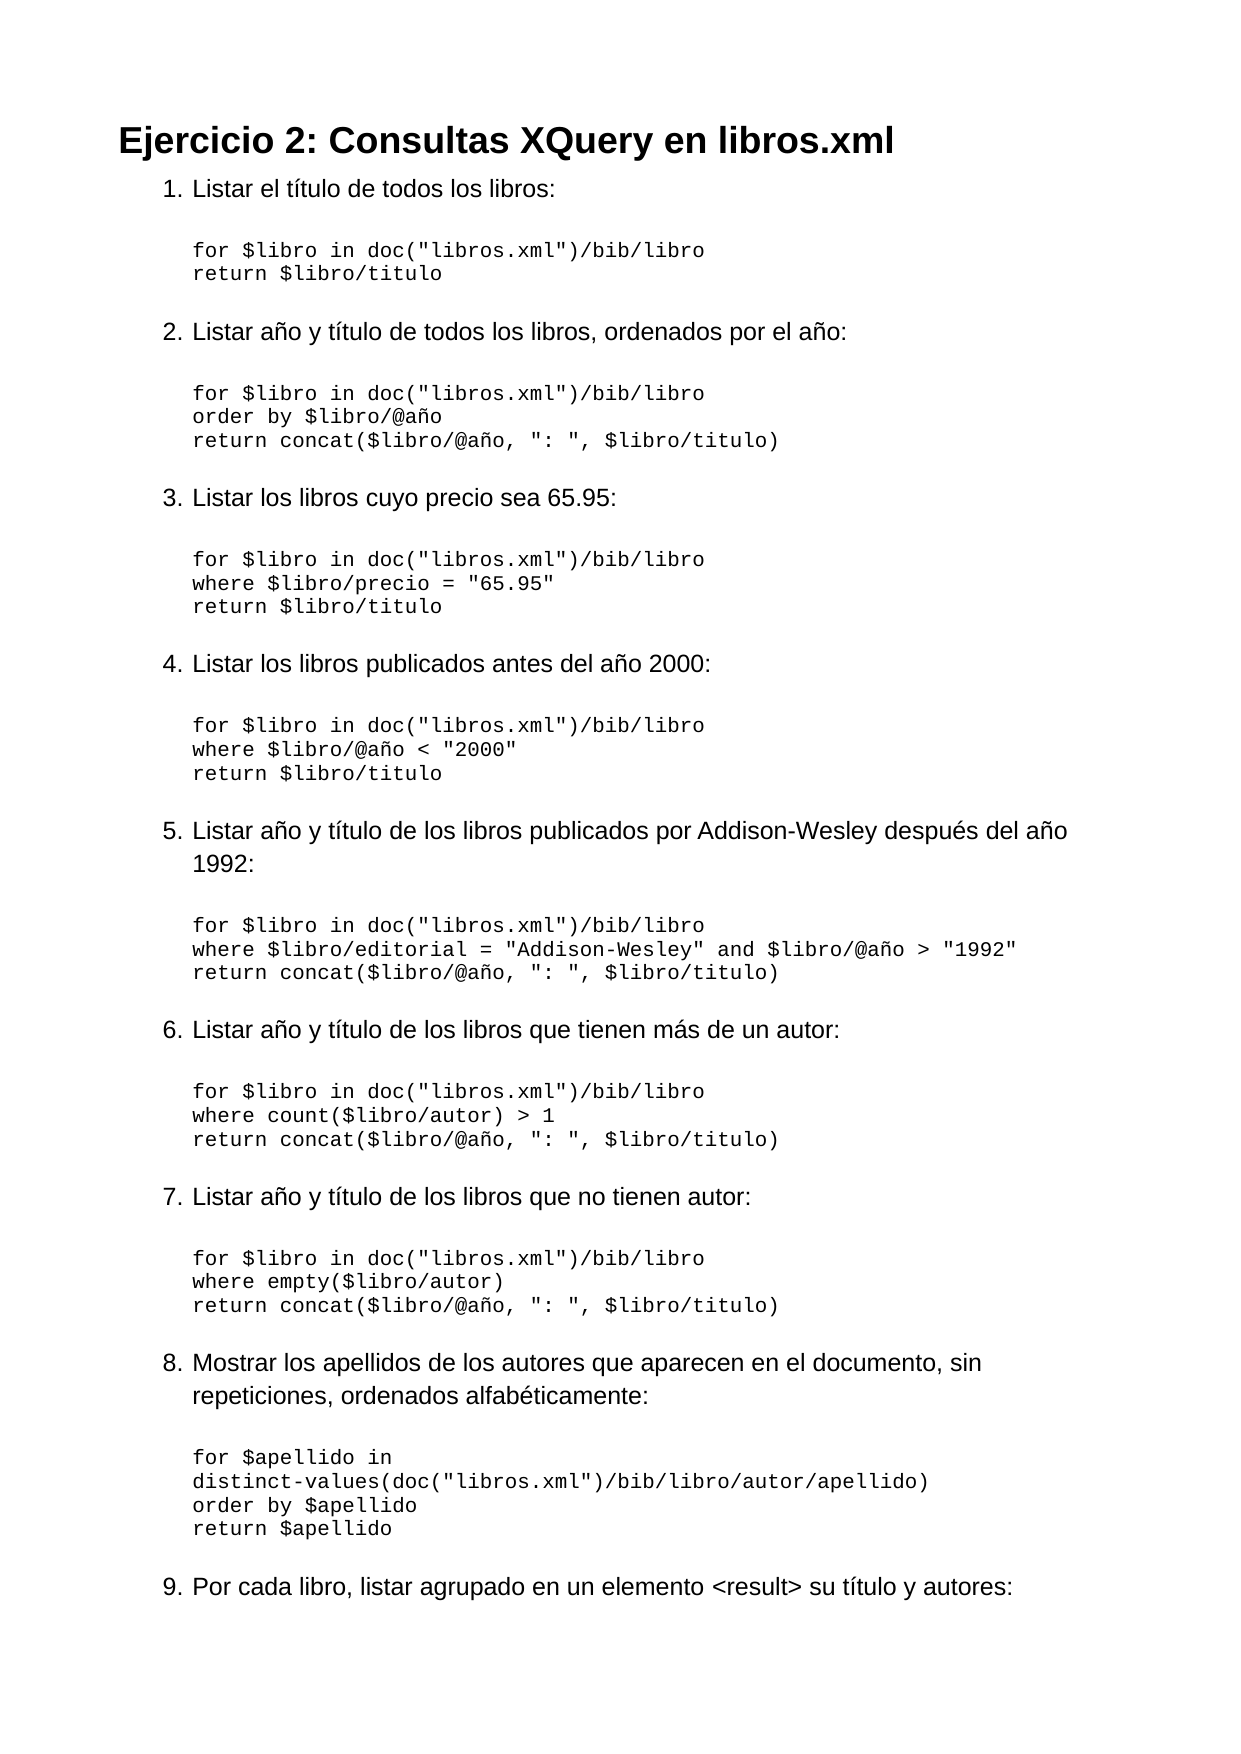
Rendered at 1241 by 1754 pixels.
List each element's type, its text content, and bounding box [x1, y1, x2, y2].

list Listar año y título de todos los libros, ordenados por el año: [162, 317, 1122, 345]
list Mostrar los apellidos de los autores que aparecen en el documento, sin repeticiones, ordenados alfabéticamente: [162, 1348, 1122, 1410]
list for $libro in doc("libros.xml")/bib/libro [162, 716, 1122, 739]
list return concat($libro/@año, ": ", $libro/titulo) [162, 430, 1122, 453]
list where empty($libro/autor) [162, 1272, 1122, 1295]
list for $libro in doc("libros.xml")/bib/libro [162, 549, 1122, 573]
list return $libro/titulo [162, 596, 1122, 620]
list Listar año y título de los libros que tienen más de un autor: [162, 1015, 1122, 1044]
list where $libro/editorial = "Addison-Wesley" and $libro/@año > "1992" [162, 939, 1122, 962]
list Listar año y título de los libros que no tienen autor: [162, 1182, 1122, 1211]
list for $libro in doc("libros.xml")/bib/libro [162, 915, 1122, 939]
list Por cada libro, listar agrupado en un elemento <result> su título y autores: [162, 1571, 1122, 1600]
list return concat($libro/@año, ": ", $libro/titulo) [162, 1129, 1122, 1152]
list where count($libro/autor) > 1 [162, 1105, 1122, 1129]
list Listar el título de todos los libros: [162, 174, 1122, 202]
list order by $apellido [162, 1495, 1122, 1518]
subtitle Ejercicio 2: Consultas XQuery en libros.xml [118, 118, 1122, 161]
list where $libro/precio = "65.95" [162, 573, 1122, 596]
list for $apellido in distinct-values(doc("libros.xml")/bib/libro/autor/apellido) [162, 1447, 1122, 1495]
list for $libro in doc("libros.xml")/bib/libro [162, 1248, 1122, 1272]
list for $libro in doc("libros.xml")/bib/libro [162, 383, 1122, 406]
list Listar los libros cuyo precio sea 65.95: [162, 483, 1122, 512]
list for $libro in doc("libros.xml")/bib/libro [162, 1081, 1122, 1105]
list for $libro in doc("libros.xml")/bib/libro [162, 240, 1122, 263]
list return $libro/titulo [162, 263, 1122, 287]
list Listar año y título de los libros publicados por Addison-Wesley después del año 1992: [162, 816, 1122, 878]
list order by $libro/@año [162, 406, 1122, 430]
list where $libro/@año < "2000" [162, 739, 1122, 763]
list return concat($libro/@año, ": ", $libro/titulo) [162, 1295, 1122, 1319]
list Listar los libros publicados antes del año 2000: [162, 649, 1122, 678]
list return concat($libro/@año, ": ", $libro/titulo) [162, 962, 1122, 986]
list return $libro/titulo [162, 763, 1122, 786]
list return $apellido [162, 1518, 1122, 1542]
